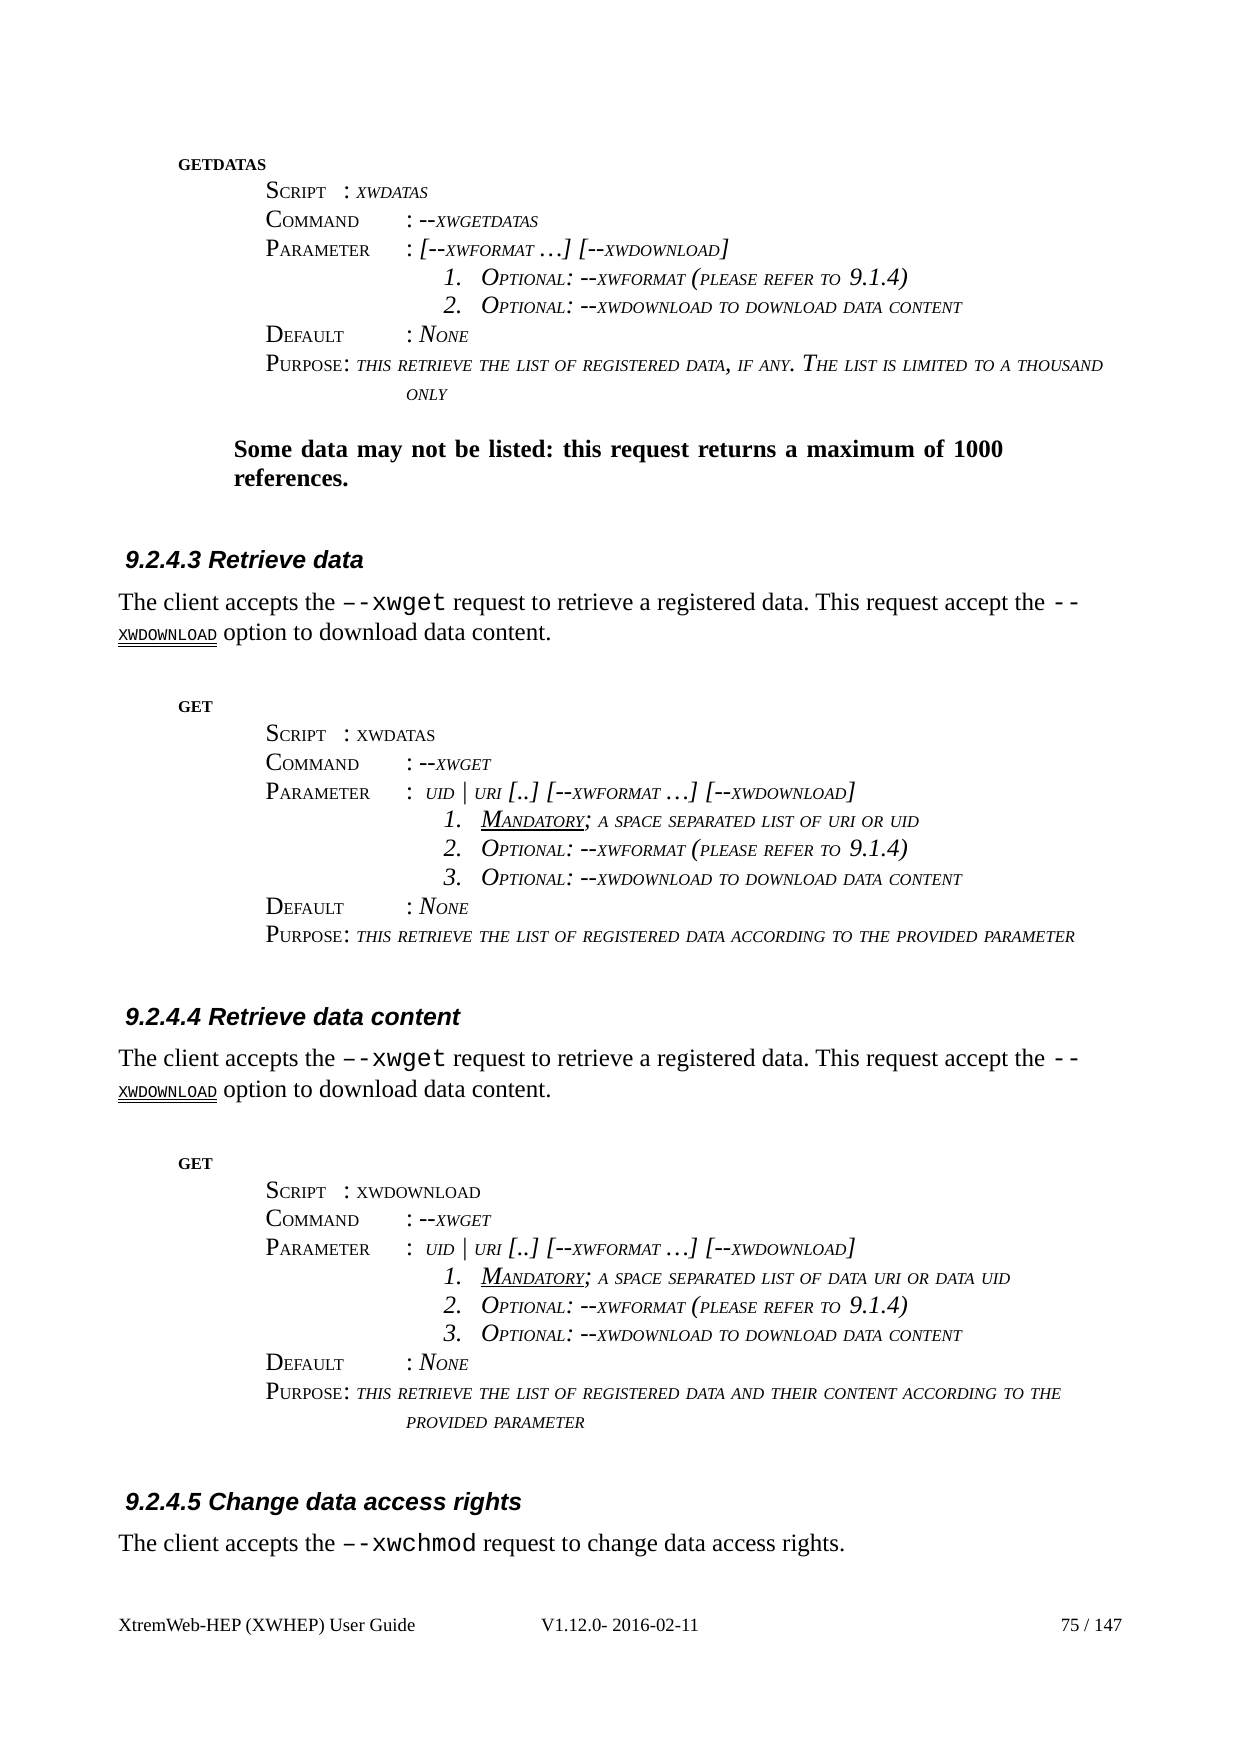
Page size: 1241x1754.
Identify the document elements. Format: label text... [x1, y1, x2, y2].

text The client accepts the –-xwget request to retrieve a registered data. This request accept the --xwdownload option to download data content. [118, 1043, 1122, 1105]
text Parameter : uid | uri [..] [--xwformat …] [--xwdownload] [265, 776, 1122, 804]
text Script : xwdatas [265, 718, 1122, 747]
text Some data may not be listed: this request returns a maximum of 1000 references. [233, 434, 1004, 492]
list Optional: --xwformat (please refer to 9.1.4) [443, 262, 1122, 291]
list Optional: --xwdownload to download data content [443, 291, 1122, 319]
list Optional: --xwdownload to download data content [443, 1318, 1122, 1347]
text The client accepts the –-xwget request to retrieve a registered data. This request accept the --xwdownload option to download data content. [118, 587, 1122, 648]
text Default : None [265, 1347, 1122, 1376]
subtitle Change data access rights [118, 1487, 1122, 1516]
text Command : --xwget [265, 1203, 1122, 1232]
text Purpose : this retrieve the list of registered data and their content according to the provided parameter [265, 1376, 1122, 1433]
text Command : --xwgetdatas [265, 204, 1122, 233]
subtitle Retrieve data content [118, 1002, 1122, 1031]
list Mandatory; a space separated list of data uri or data uid [443, 1261, 1122, 1290]
text Script : xwdatas [265, 176, 1122, 204]
text Script : xwdownload [265, 1175, 1122, 1203]
text get [178, 1146, 1122, 1175]
text Purpose : this retrieve the list of registered data, if any. The list is limited to a thousand only [265, 348, 1122, 406]
text Default : None [265, 319, 1122, 348]
text Command : --xwget [265, 747, 1122, 776]
text get [178, 689, 1122, 718]
text getdatas [178, 147, 1122, 176]
text Default : None [265, 891, 1122, 919]
list Optional: --xwdownload to download data content [443, 862, 1122, 891]
text Parameter : [--xwformat …] [--xwdownload] [265, 233, 1122, 262]
list Mandatory; a space separated list of uri or uid [443, 804, 1122, 833]
list Optional: --xwformat (please refer to 9.1.4) [443, 1290, 1122, 1318]
text Parameter : uid | uri [..] [--xwformat …] [--xwdownload] [265, 1232, 1122, 1261]
text The client accepts the –-xwchmod request to change data access rights. [118, 1528, 1122, 1559]
subtitle Retrieve data [118, 546, 1122, 574]
list Optional: --xwformat (please refer to 9.1.4) [443, 833, 1122, 862]
text Purpose : this retrieve the list of registered data according to the provided parameter [265, 919, 1122, 948]
